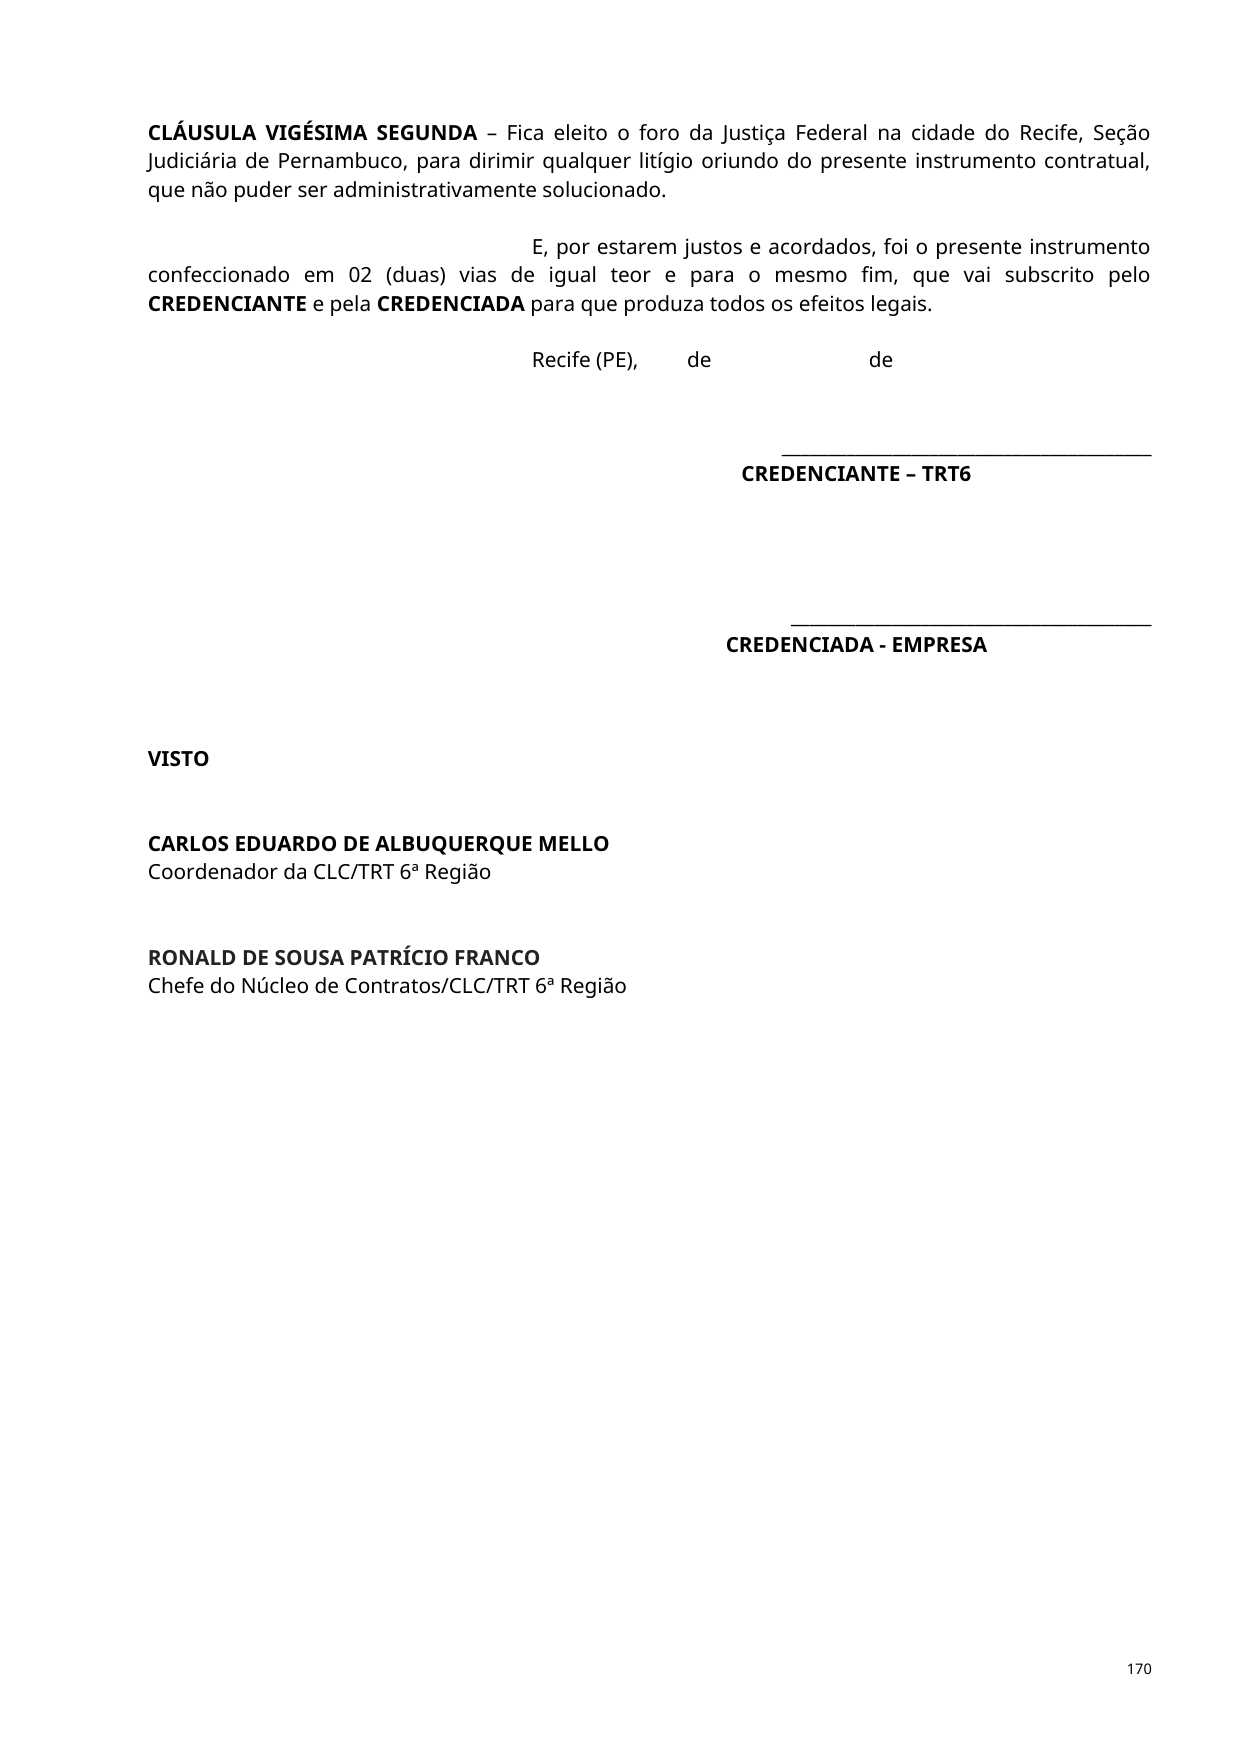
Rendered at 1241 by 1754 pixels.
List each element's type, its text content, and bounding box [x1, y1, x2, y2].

text RONALD DE SOUSA PATRÍCIO FRANCO [148, 943, 1152, 971]
text E, por estarem justos e acordados, foi o presente instrumento confeccionado em 02 (duas) vias de igual teor e para o mesmo fim, que vai subscrito pelo CREDENCIANTE e pela CREDENCIADA para que produza todos os efeitos legais. [148, 232, 1152, 317]
text ________________________________________ [148, 431, 1152, 459]
text CARLOS EDUARDO DE ALBUQUERQUE MELLO [148, 829, 1033, 857]
text Coordenador da CLC/TRT 6ª Região [148, 857, 1152, 886]
text CREDENCIADA - EMPRESA [148, 630, 1152, 658]
text Chefe do Núcleo de Contratos/CLC/TRT 6ª Região [148, 971, 1152, 1000]
text _______________________________________ [148, 602, 1152, 630]
text CREDENCIANTE – TRT6 [148, 459, 1152, 488]
text VISTO [148, 744, 1152, 772]
text Recife (PE), de de [148, 346, 1152, 374]
text CLÁUSULA VIGÉSIMA SEGUNDA – Fica eleito o foro da Justiça Federal na cidade do Recife, Seção Judiciária de Pernambuco, para dirimir qualquer litígio oriundo do presente instrumento contratual, que não puder ser administrativamente solucionado. [148, 118, 1152, 203]
